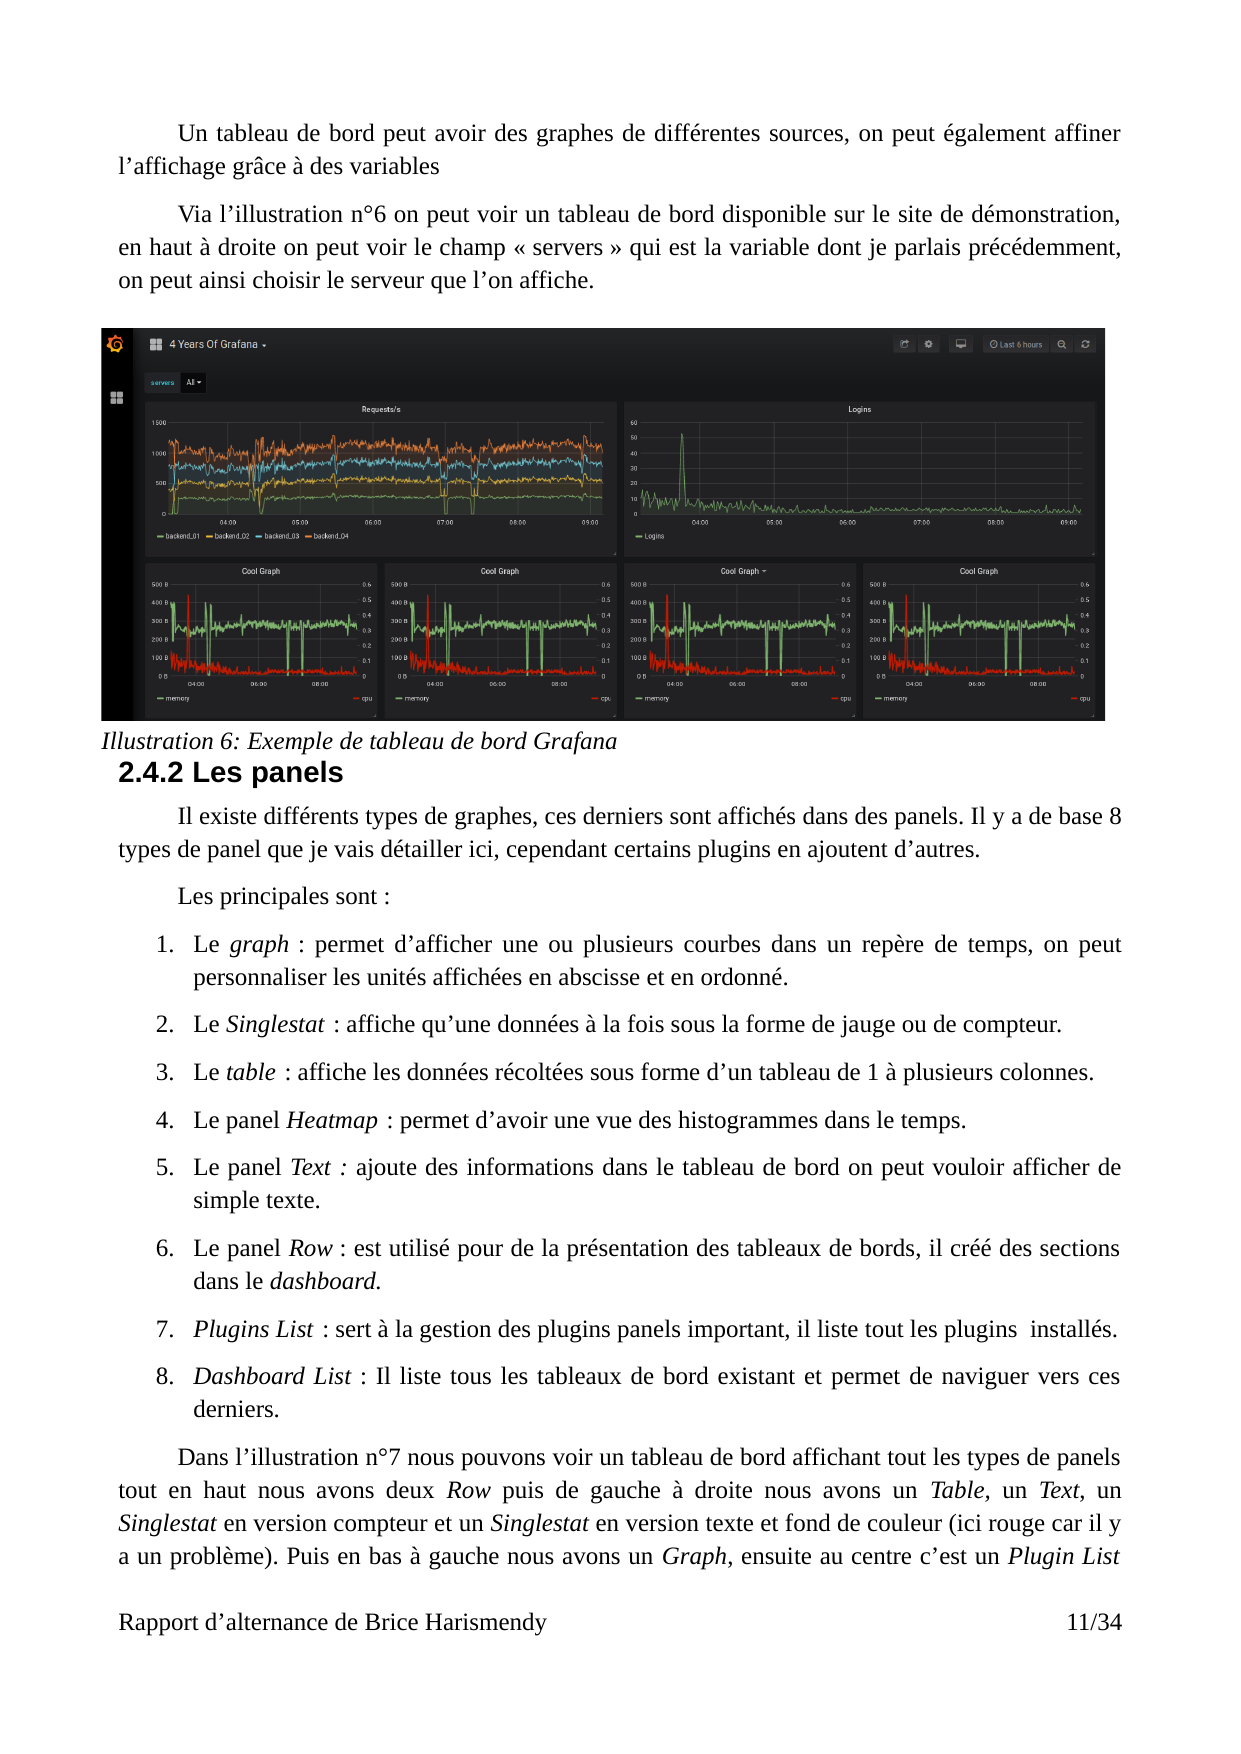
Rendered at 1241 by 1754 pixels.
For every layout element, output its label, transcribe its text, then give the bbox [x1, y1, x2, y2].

list Dashboard List : Il liste tous les tableaux de bord existant et permet de naviguer vers ces derniers. [156, 1361, 1122, 1423]
text Via l’illustration n°6 on peut voir un tableau de bord disponible sur le site de démonstration, en haut à droite on peut voir le champ « servers » qui est la variable dont je parlais précédemment, on peut ainsi choisir le serveur que l’on affiche. [118, 199, 1122, 293]
text Illustration 6: Exemple de tableau de bord Grafana [101, 721, 1105, 754]
text Les principales sont : [118, 881, 1122, 910]
picture [101, 328, 1106, 721]
list Le panel Row : est utilisé pour de la présentation des tableaux de bords, il créé des sections dans le dashboard. [156, 1233, 1122, 1295]
list Le table : affiche les données récoltées sous forme d’un tableau de 1 à plusieurs colonnes. [156, 1057, 1122, 1086]
list Le panel Heatmap : permet d’avoir une vue des histogrammes dans le temps. [156, 1105, 1122, 1133]
list Le Singlestat : affiche qu’une données à la fois sous la forme de jauge ou de compteur. [156, 1009, 1122, 1038]
list Le panel Text : ajoute des informations dans le tableau de bord on peut vouloir afficher de simple texte. [156, 1152, 1122, 1214]
subtitle Les panels [101, 316, 1122, 788]
text Il existe différents types de graphes, ces derniers sont affichés dans des panels. Il y a de base 8 types de panel que je vais détailler ici, cependant certains plugins en ajoutent d’autres. [118, 801, 1122, 862]
text Un tableau de bord peut avoir des graphes de différentes sources, on peut également affiner l’affichage grâce à des variables [118, 118, 1122, 180]
list Le graph : permet d’afficher une ou plusieurs courbes dans un repère de temps, on peut personnaliser les unités affichées en abscisse et en ordonné. [156, 929, 1122, 991]
text Dans l’illustration n°7 nous pouvons voir un tableau de bord affichant tout les types de panels tout en haut nous avons deux Row puis de gauche à droite nous avons un Table, un Text, un Singlestat en version compteur et un Singlestat en version texte et fond de couleur (ici rouge car il y a un problème). Puis en bas à gauche nous avons un Graph, ensuite au centre c’est un Plugin List [118, 1442, 1122, 1570]
list Plugins List : sert à la gestion des plugins panels important, il liste tout les plugins installés. [156, 1314, 1122, 1342]
